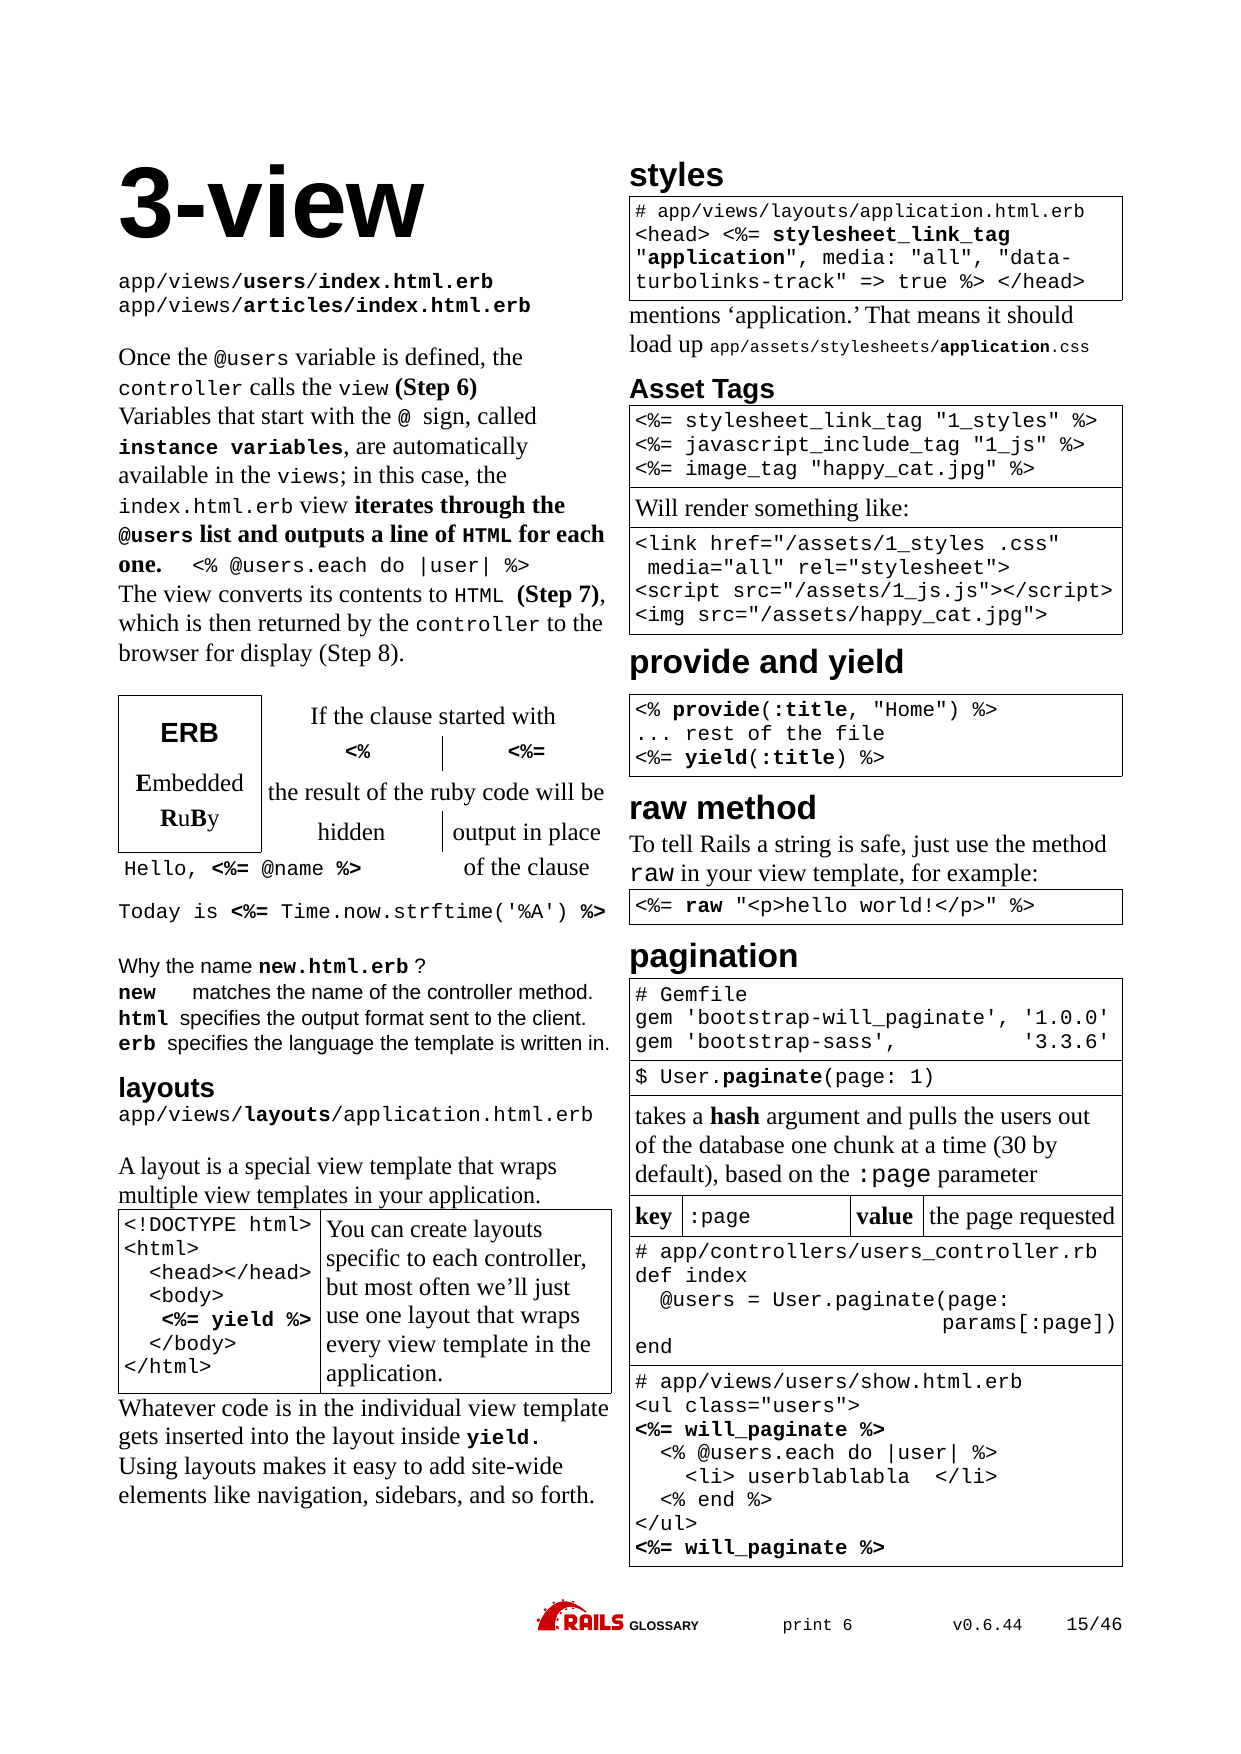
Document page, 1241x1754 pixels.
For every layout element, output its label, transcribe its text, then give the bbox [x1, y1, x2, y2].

table_cell key [630, 1196, 682, 1236]
text Whatever code is in the individual view template gets inserted into the layout inside yield. [118, 1394, 611, 1451]
text Variables that start with the @ sign, called instance variables, are automatically available in the views; in this case, the index.html.erb view iterates through the @users list and outputs a line of HTML for each one. <% @users.each do |user| %> [118, 401, 611, 579]
text Once the @users variable is defined, the controller calls the view (Step 6) [118, 342, 611, 401]
subtitle Asset Tags [629, 373, 1122, 404]
text html specifies the output format sent to the client. erb specifies the language the template is written in. [118, 1005, 611, 1057]
table_cell value [851, 1196, 923, 1236]
text new matches the name of the controller method. [118, 979, 611, 1005]
table_cell <% [262, 736, 442, 771]
text mentions ‘application.’ That means it should load up app/assets/stylesheets/application.css [629, 301, 1122, 358]
subtitle provide and yield [629, 642, 1122, 681]
subtitle layouts [118, 1072, 611, 1104]
table_header <% provide(:title, "Home") %> ... rest of the file <%= yield(:title) %> [630, 695, 1122, 776]
table_header <!DOCTYPE html> <html> <head></head> <body> <%= yield %> </body> </html> [119, 1210, 320, 1393]
subtitle raw method [629, 788, 1122, 827]
table_cell Will render something like: [630, 488, 1122, 527]
subtitle 3-view [118, 143, 611, 259]
table_cell :page [683, 1196, 850, 1236]
text Today is <%= Time.now.strftime('%A') %> [118, 901, 611, 924]
text The view converts its contents to HTML (Step 7), which is then returned by the controller to the browser for display (Step 8). [118, 579, 611, 667]
table_cell <%= [443, 736, 611, 771]
text app/views/articles/index.html.erb [118, 295, 611, 318]
table_cell Hello, <%= @name %> [118, 852, 442, 901]
text app/views/layouts/application.html.erb [118, 1104, 611, 1127]
table_cell the page requested [924, 1196, 1122, 1236]
table_cell hidden [262, 811, 442, 852]
table_header # app/views/layouts/application.html.erb <head> <%= stylesheet_link_tag "application", media: "all", "data-turbolinks-track" => true %> </head> [630, 197, 1122, 300]
table_cell # app/controllers/users_controller.rb def index @users = User.paginate(page: params[:page]) end [630, 1237, 1122, 1365]
text app/views/users/index.html.erb [118, 271, 611, 295]
table_header ERB Embedded RuBy [119, 696, 261, 852]
table_header # Gemfile gem 'bootstrap-will_paginate', '1.0.0' gem 'bootstrap-sass', '3.3.6' [630, 979, 1122, 1060]
table_header You can create layouts specific to each controller, but most often we’ll just use one layout that wraps every view template in the application. [321, 1210, 611, 1393]
text A layout is a special view template that wraps multiple view templates in your application. [118, 1151, 611, 1208]
table_cell the result of the ruby code will be [262, 771, 611, 811]
text Why the name new.html.erb ? [118, 954, 611, 979]
text To tell Rails a string is safe, just use the method raw in your view template, for example: [629, 829, 1122, 889]
table_header <%= stylesheet_link_tag "1_styles" %> <%= javascript_include_tag "1_js" %> <%= image_tag "happy_cat.jpg" %> [630, 406, 1122, 487]
subtitle styles [629, 155, 1122, 193]
table_cell $ User.paginate(page: 1) [630, 1061, 1122, 1095]
table_cell output in place of the clause [442, 811, 611, 901]
table_cell <link href="/assets/1_styles .css" media="all" rel="stylesheet"> <script src="/assets/1_js.js"></script> <img src="/assets/happy_cat.jpg"> [630, 528, 1122, 633]
subtitle pagination [629, 936, 1122, 975]
table_header If the clause started with [262, 695, 611, 736]
text Using layouts makes it easy to add site-wide elements like navigation, sidebars, and so forth. [118, 1451, 611, 1508]
table_cell takes a hash argument and pulls the users out of the database one chunk at a time (30 by default), based on the :page parameter [630, 1096, 1122, 1195]
table_header <%= raw "<p>hello world!</p>" %> [630, 890, 1122, 924]
table_cell # app/views/users/show.html.erb <ul class="users"> <%= will_paginate %> <% @users.each do |user| %> <li> userblablabla </li> <% end %> </ul> <%= will_paginate %> [630, 1366, 1122, 1566]
